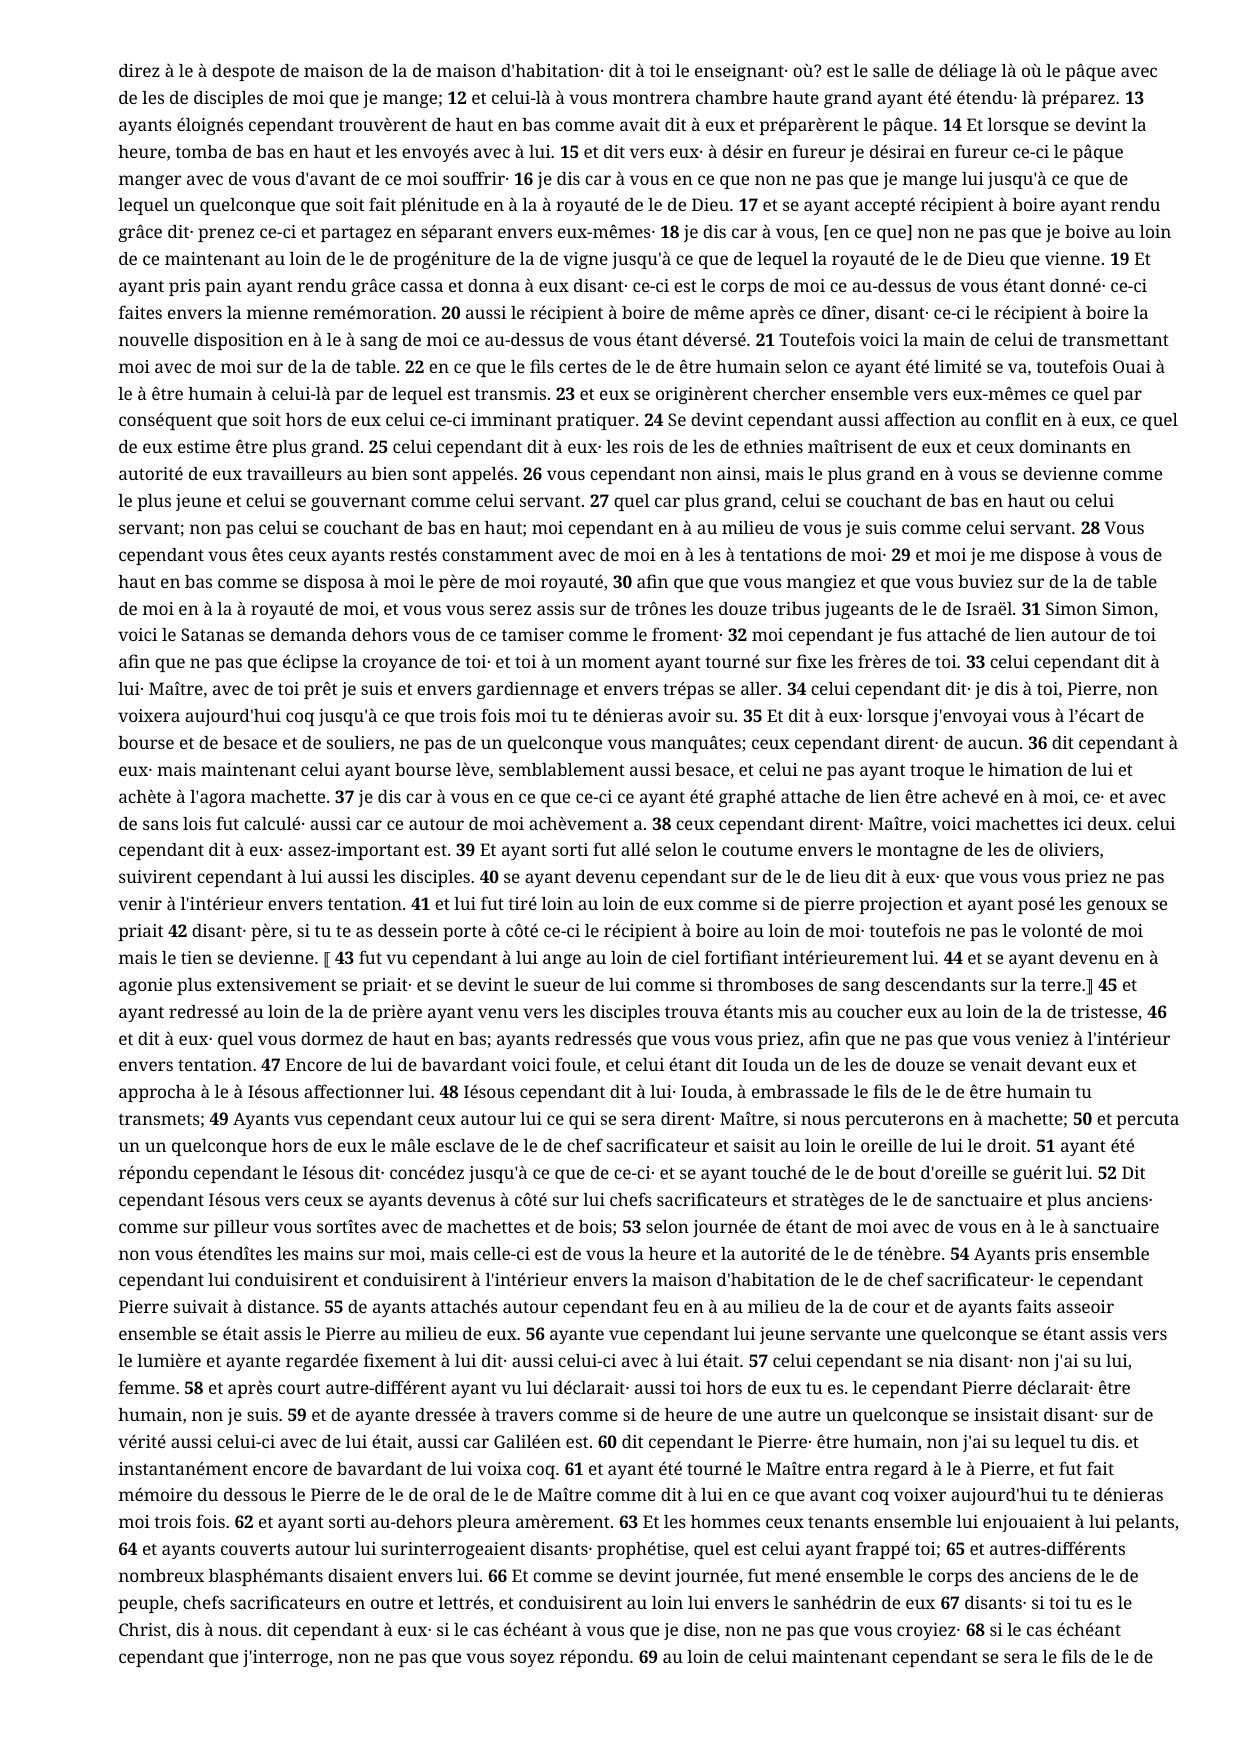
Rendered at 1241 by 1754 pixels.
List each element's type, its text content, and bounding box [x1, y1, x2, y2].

text direz à le à despote de maison de la de maison d'habitation· dit à toi le enseignant· où? est le salle de déliage là où le pâque avec de les de disciples de moi que je mange; 12 et celui-là à vous montrera chambre haute grand ayant été étendu· là préparez. 13 ayants éloignés cependant trouvèrent de haut en bas comme avait dit à eux et préparèrent le pâque. 14 Et lorsque se devint la heure, tomba de bas en haut et les envoyés avec à lui. 15 et dit vers eux· à désir en fureur je désirai en fureur ce-ci le pâque manger avec de vous d'avant de ce moi souffrir· 16 je dis car à vous en ce que non ne pas que je mange lui jusqu'à ce que de lequel un quelconque que soit fait plénitude en à la à royauté de le de Dieu. 17 et se ayant accepté récipient à boire ayant rendu grâce dit· prenez ce-ci et partagez en séparant envers eux-mêmes· 18 je dis car à vous, [en ce que] non ne pas que je boive au loin de ce maintenant au loin de le de progéniture de la de vigne jusqu'à ce que de lequel la royauté de le de Dieu que vienne. 19 Et ayant pris pain ayant rendu grâce cassa et donna à eux disant· ce-ci est le corps de moi ce au-dessus de vous étant donné· ce-ci faites envers la mienne remémoration. 20 aussi le récipient à boire de même après ce dîner, disant· ce-ci le récipient à boire la nouvelle disposition en à le à sang de moi ce au-dessus de vous étant déversé. 21 Toutefois voici la main de celui de transmettant moi avec de moi sur de la de table. 22 en ce que le fils certes de le de être humain selon ce ayant été limité se va, toutefois Ouai à le à être humain à celui-là par de lequel est transmis. 23 et eux se originèrent chercher ensemble vers eux-mêmes ce quel par conséquent que soit hors de eux celui ce-ci imminant pratiquer. 24 Se devint cependant aussi affection au conflit en à eux, ce quel de eux estime être plus grand. 25 celui cependant dit à eux· les rois de les de ethnies maîtrisent de eux et ceux dominants en autorité de eux travailleurs au bien sont appelés. 26 vous cependant non ainsi, mais le plus grand en à vous se devienne comme le plus jeune et celui se gouvernant comme celui servant. 27 quel car plus grand, celui se couchant de bas en haut ou celui servant; non pas celui se couchant de bas en haut; moi cependant en à au milieu de vous je suis comme celui servant. 28 Vous cependant vous êtes ceux ayants restés constamment avec de moi en à les à tentations de moi· 29 et moi je me dispose à vous de haut en bas comme se disposa à moi le père de moi royauté, 30 afin que que vous mangiez et que vous buviez sur de la de table de moi en à la à royauté de moi, et vous vous serez assis sur de trônes les douze tribus jugeants de le de Israël. 31 Simon Simon, voici le Satanas se demanda dehors vous de ce tamiser comme le froment· 32 moi cependant je fus attaché de lien autour de toi afin que ne pas que éclipse la croyance de toi· et toi à un moment ayant tourné sur fixe les frères de toi. 33 celui cependant dit à lui· Maître, avec de toi prêt je suis et envers gardiennage et envers trépas se aller. 34 celui cependant dit· je dis à toi, Pierre, non voixera aujourd'hui coq jusqu'à ce que trois fois moi tu te dénieras avoir su. 35 Et dit à eux· lorsque j'envoyai vous à l’écart de bourse et de besace et de souliers, ne pas de un quelconque vous manquâtes; ceux cependant dirent· de aucun. 36 dit cependant à eux· mais maintenant celui ayant bourse lève, semblablement aussi besace, et celui ne pas ayant troque le himation de lui et achète à l'agora machette. 37 je dis car à vous en ce que ce-ci ce ayant été graphé attache de lien être achevé en à moi, ce· et avec de sans lois fut calculé· aussi car ce autour de moi achèvement a. 38 ceux cependant dirent· Maître, voici machettes ici deux. celui cependant dit à eux· assez-important est. 39 Et ayant sorti fut allé selon le coutume envers le montagne de les de oliviers, suivirent cependant à lui aussi les disciples. 40 se ayant devenu cependant sur de le de lieu dit à eux· que vous vous priez ne pas venir à l'intérieur envers tentation. 41 et lui fut tiré loin au loin de eux comme si de pierre projection et ayant posé les genoux se priait 42 disant· père, si tu te as dessein porte à côté ce-ci le récipient à boire au loin de moi· toutefois ne pas le volonté de moi mais le tien se devienne. ⟦ 43 fut vu cependant à lui ange au loin de ciel fortifiant intérieurement lui. 44 et se ayant devenu en à agonie plus extensivement se priait· et se devint le sueur de lui comme si thromboses de sang descendants sur la terre.⟧ 45 et ayant redressé au loin de la de prière ayant venu vers les disciples trouva étants mis au coucher eux au loin de la de tristesse, 46 et dit à eux· quel vous dormez de haut en bas; ayants redressés que vous vous priez, afin que ne pas que vous veniez à l'intérieur envers tentation. 47 Encore de lui de bavardant voici foule, et celui étant dit Iouda un de les de douze se venait devant eux et approcha à le à Iésous affectionner lui. 48 Iésous cependant dit à lui· Iouda, à embrassade le fils de le de être humain tu transmets; 49 Ayants vus cependant ceux autour lui ce qui se sera dirent· Maître, si nous percuterons en à machette; 50 et percuta un un quelconque hors de eux le mâle esclave de le de chef sacrificateur et saisit au loin le oreille de lui le droit. 51 ayant été répondu cependant le Iésous dit· concédez jusqu'à ce que de ce-ci· et se ayant touché de le de bout d'oreille se guérit lui. 52 Dit cependant Iésous vers ceux se ayants devenus à côté sur lui chefs sacrificateurs et stratèges de le de sanctuaire et plus anciens· comme sur pilleur vous sortîtes avec de machettes et de bois; 53 selon journée de étant de moi avec de vous en à le à sanctuaire non vous étendîtes les mains sur moi, mais celle-ci est de vous la heure et la autorité de le de ténèbre. 54 Ayants pris ensemble cependant lui conduisirent et conduisirent à l'intérieur envers la maison d'habitation de le de chef sacrificateur· le cependant Pierre suivait à distance. 55 de ayants attachés autour cependant feu en à au milieu de la de cour et de ayants faits asseoir ensemble se était assis le Pierre au milieu de eux. 56 ayante vue cependant lui jeune servante une quelconque se étant assis vers le lumière et ayante regardée fixement à lui dit· aussi celui-ci avec à lui était. 57 celui cependant se nia disant· non j'ai su lui, femme. 58 et après court autre-différent ayant vu lui déclarait· aussi toi hors de eux tu es. le cependant Pierre déclarait· être humain, non je suis. 59 et de ayante dressée à travers comme si de heure de une autre un quelconque se insistait disant· sur de vérité aussi celui-ci avec de lui était, aussi car Galiléen est. 60 dit cependant le Pierre· être humain, non j'ai su lequel tu dis. et instantanément encore de bavardant de lui voixa coq. 61 et ayant été tourné le Maître entra regard à le à Pierre, et fut fait mémoire du dessous le Pierre de le de oral de le de Maître comme dit à lui en ce que avant coq voixer aujourd'hui tu te dénieras moi trois fois. 62 et ayant sorti au-dehors pleura amèrement. 63 Et les hommes ceux tenants ensemble lui enjouaient à lui pelants, 64 et ayants couverts autour lui surinterrogeaient disants· prophétise, quel est celui ayant frappé toi; 65 et autres-différents nombreux blasphémants disaient envers lui. 66 Et comme se devint journée, fut mené ensemble le corps des anciens de le de peuple, chefs sacrificateurs en outre et lettrés, et conduisirent au loin lui envers le sanhédrin de eux 67 disants· si toi tu es le Christ, dis à nous. dit cependant à eux· si le cas échéant à vous que je dise, non ne pas que vous croyiez· 68 si le cas échéant cependant que j'interroge, non ne pas que vous soyez répondu. 69 au loin de celui maintenant cependant se sera le fils de le de [118, 59, 1181, 1668]
